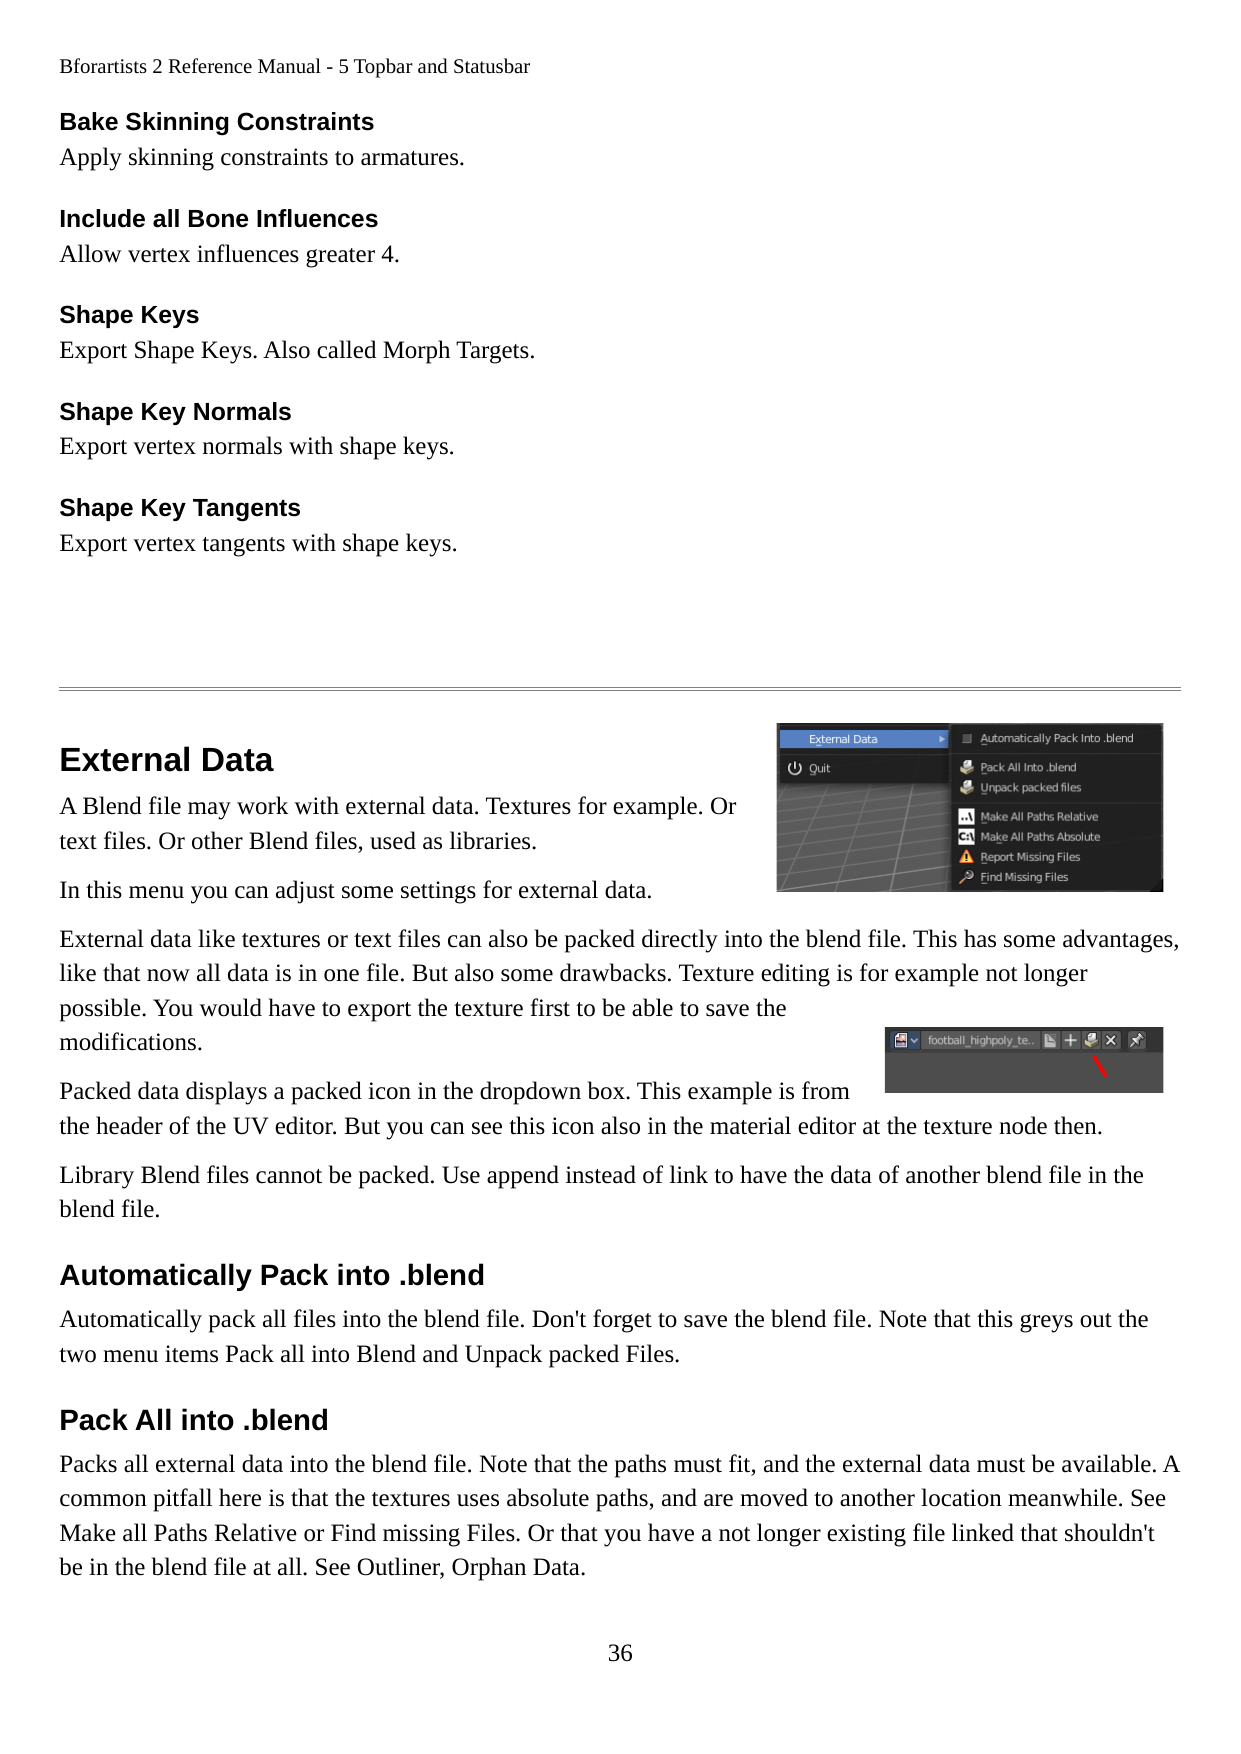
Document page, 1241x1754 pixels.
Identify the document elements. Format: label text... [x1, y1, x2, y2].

subtitle Bake Skinning Constraints [59, 107, 1181, 136]
text Packed data displays a packed icon in the dropdown box. This example is from the header of the UV editor. But you can see this icon also in the material editor at the texture node then. [59, 1076, 1181, 1139]
picture [884, 1027, 1164, 1093]
subtitle Pack All into .blend [59, 1402, 1181, 1436]
text External data like textures or text files can also be packed directly into the blend file. This has some advantages, like that now all data is in one file. But also some drawbacks. Texture editing is for example not longer possible. You would have to export the texture first to be able to save the modifications. [59, 924, 1181, 1056]
subtitle External Data [59, 740, 776, 779]
subtitle [1164, 740, 1181, 779]
text A Blend file may work with external data. Textures for example. Or text files. Or other Blend files, used as libraries. [59, 791, 776, 854]
subtitle Shape Keys [59, 300, 1181, 329]
subtitle Include all Bone Influences [59, 204, 1181, 232]
text In this menu you can adjust some settings for external data. [59, 875, 1181, 903]
text Export vertex normals with shape keys. [59, 431, 1181, 460]
text Packs all external data into the blend file. Note that the paths must fit, and the external data must be available. A common pitfall here is that the textures uses absolute paths, and are moved to another location meanwhile. See Make all Paths Relative or Find missing Files. Or that you have a not longer existing file linked that shouldn't be in the blend file at all. See Outliner, Orphan Data. [59, 1449, 1181, 1581]
text Library Blend files cannot be packed. Use append instead of link to have the data of another blend file in the blend file. [59, 1160, 1181, 1223]
subtitle Automatically Pack into .blend [59, 1258, 1181, 1292]
text Automatically pack all files into the blend file. Don't forget to save the blend file. Note that this greys out the two menu items Pack all into Blend and Unpack packed Files. [59, 1304, 1181, 1367]
subtitle Shape Key Normals [59, 397, 1181, 425]
text Apply skinning constraints to armatures. [59, 142, 1181, 171]
text Allow vertex influences greater 4. [59, 239, 1181, 267]
picture [776, 723, 1164, 892]
subtitle Shape Key Tangents [59, 493, 1181, 521]
text Export vertex tangents with shape keys. [59, 528, 1181, 556]
text Export Shape Keys. Also called Morph Targets. [59, 335, 1181, 364]
